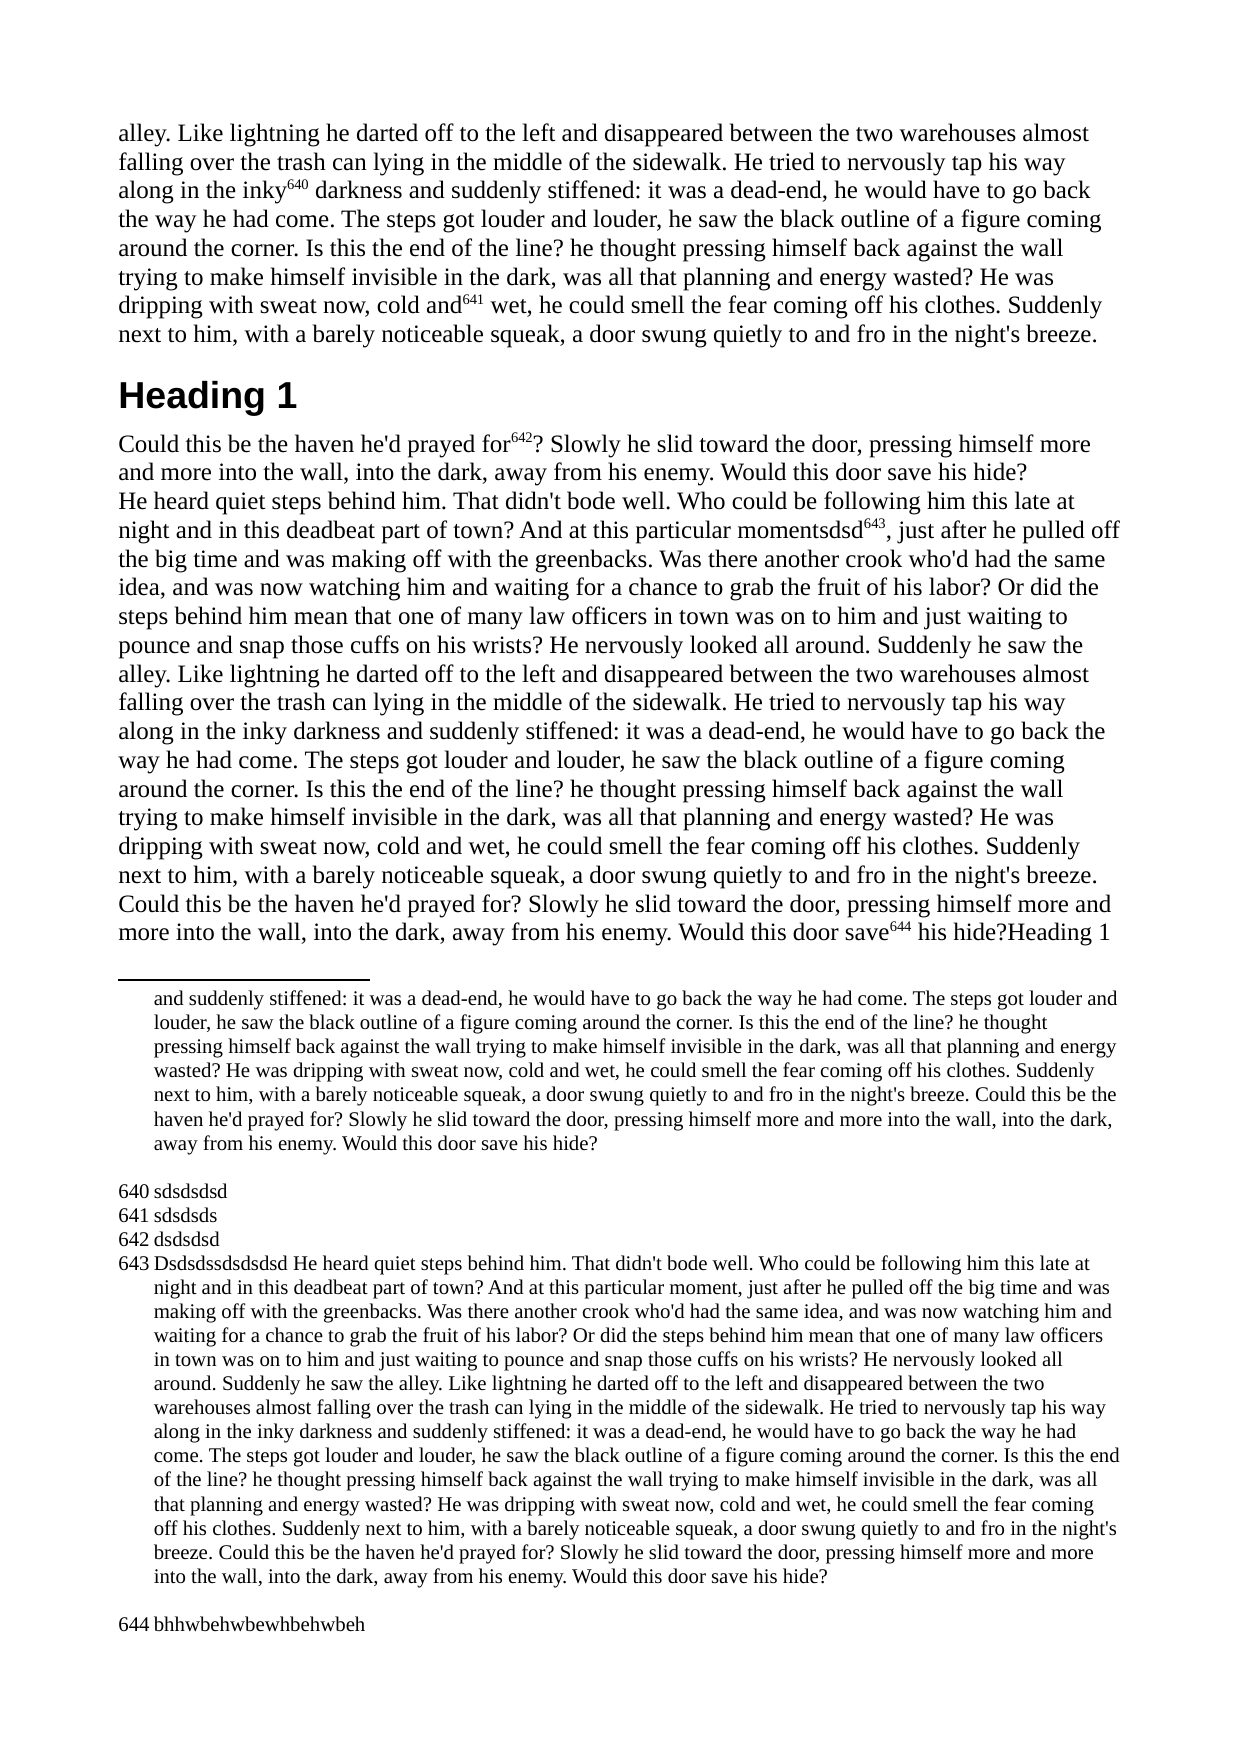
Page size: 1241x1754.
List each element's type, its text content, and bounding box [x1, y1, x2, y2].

text dsdsdsd [118, 1227, 1122, 1251]
text alley. Like lightning he darted off to the left and disappeared between the two warehouses almost falling over the trash can lying in the middle of the sidewalk. He tried to nervously tap his way along in the inky darkness and suddenly stiffened: it was a dead-end, he would have to go back the way he had come. The steps got louder and louder, he saw the black outline of a figure coming around the corner. Is this the end of the line? he thought pressing himself back against the wall trying to make himself invisible in the dark, was all that planning and energy wasted? He was dripping with sweat now, cold and wet, he could smell the fear coming off his clothes. Suddenly next to him, with a barely noticeable squeak, a door swung quietly to and fro in the night's breeze. [118, 118, 1122, 348]
text Could this be the haven he'd prayed for? Slowly he slid toward the door, pressing himself more and more into the wall, into the dark, away from his enemy. Would this door save his hide? [118, 429, 1122, 486]
text sdsdsdsd [118, 1179, 1122, 1203]
text and suddenly stiffened: it was a dead-end, he would have to go back the way he had come. The steps got louder and louder, he saw the black outline of a figure coming around the corner. Is this the end of the line? he thought pressing himself back against the wall trying to make himself invisible in the dark, was all that planning and energy wasted? He was dripping with sweat now, cold and wet, he could smell the fear coming off his clothes. Suddenly next to him, with a barely noticeable squeak, a door swung quietly to and fro in the night's breeze. Could this be the haven he'd prayed for? Slowly he slid toward the door, pressing himself more and more into the wall, into the dark, away from his enemy. Would this door save his hide? [118, 986, 1122, 1154]
text He heard quiet steps behind him. That didn't bode well. Who could be following him this late at night and in this deadbeat part of town? And at this particular momentsdsd, just after he pulled off the big time and was making off with the greenbacks. Was there another crook who'd had the same idea, and was now watching him and waiting for a chance to grab the fruit of his labor? Or did the steps behind him mean that one of many law officers in town was on to him and just waiting to pounce and snap those cuffs on his wrists? He nervously looked all around. Suddenly he saw the alley. Like lightning he darted off to the left and disappeared between the two warehouses almost falling over the trash can lying in the middle of the sidewalk. He tried to nervously tap his way along in the inky darkness and suddenly stiffened: it was a dead-end, he would have to go back the way he had come. The steps got louder and louder, he saw the black outline of a figure coming around the corner. Is this the end of the line? he thought pressing himself back against the wall trying to make himself invisible in the dark, was all that planning and energy wasted? He was dripping with sweat now, cold and wet, he could smell the fear coming off his clothes. Suddenly next to him, with a barely noticeable squeak, a door swung quietly to and fro in the night's breeze. Could this be the haven he'd prayed for? Slowly he slid toward the door, pressing himself more and more into the wall, into the dark, away from his enemy. Would this door save his hide?Heading 1 [118, 486, 1122, 946]
text sdsdsds [118, 1203, 1122, 1227]
text Dsdsdssdsdsdsd He heard quiet steps behind him. That didn't bode well. Who could be following him this late at night and in this deadbeat part of town? And at this particular moment, just after he pulled off the big time and was making off with the greenbacks. Was there another crook who'd had the same idea, and was now watching him and waiting for a chance to grab the fruit of his labor? Or did the steps behind him mean that one of many law officers in town was on to him and just waiting to pounce and snap those cuffs on his wrists? He nervously looked all around. Suddenly he saw the alley. Like lightning he darted off to the left and disappeared between the two warehouses almost falling over the trash can lying in the middle of the sidewalk. He tried to nervously tap his way along in the inky darkness and suddenly stiffened: it was a dead-end, he would have to go back the way he had come. The steps got louder and louder, he saw the black outline of a figure coming around the corner. Is this the end of the line? he thought pressing himself back against the wall trying to make himself invisible in the dark, was all that planning and energy wasted? He was dripping with sweat now, cold and wet, he could smell the fear coming off his clothes. Suddenly next to him, with a barely noticeable squeak, a door swung quietly to and fro in the night's breeze. Could this be the haven he'd prayed for? Slowly he slid toward the door, pressing himself more and more into the wall, into the dark, away from his enemy. Would this door save his hide? [118, 1251, 1122, 1588]
subtitle Heading 1 [118, 373, 1122, 416]
text bhhwbehwbewhbehwbeh [118, 1612, 1122, 1636]
